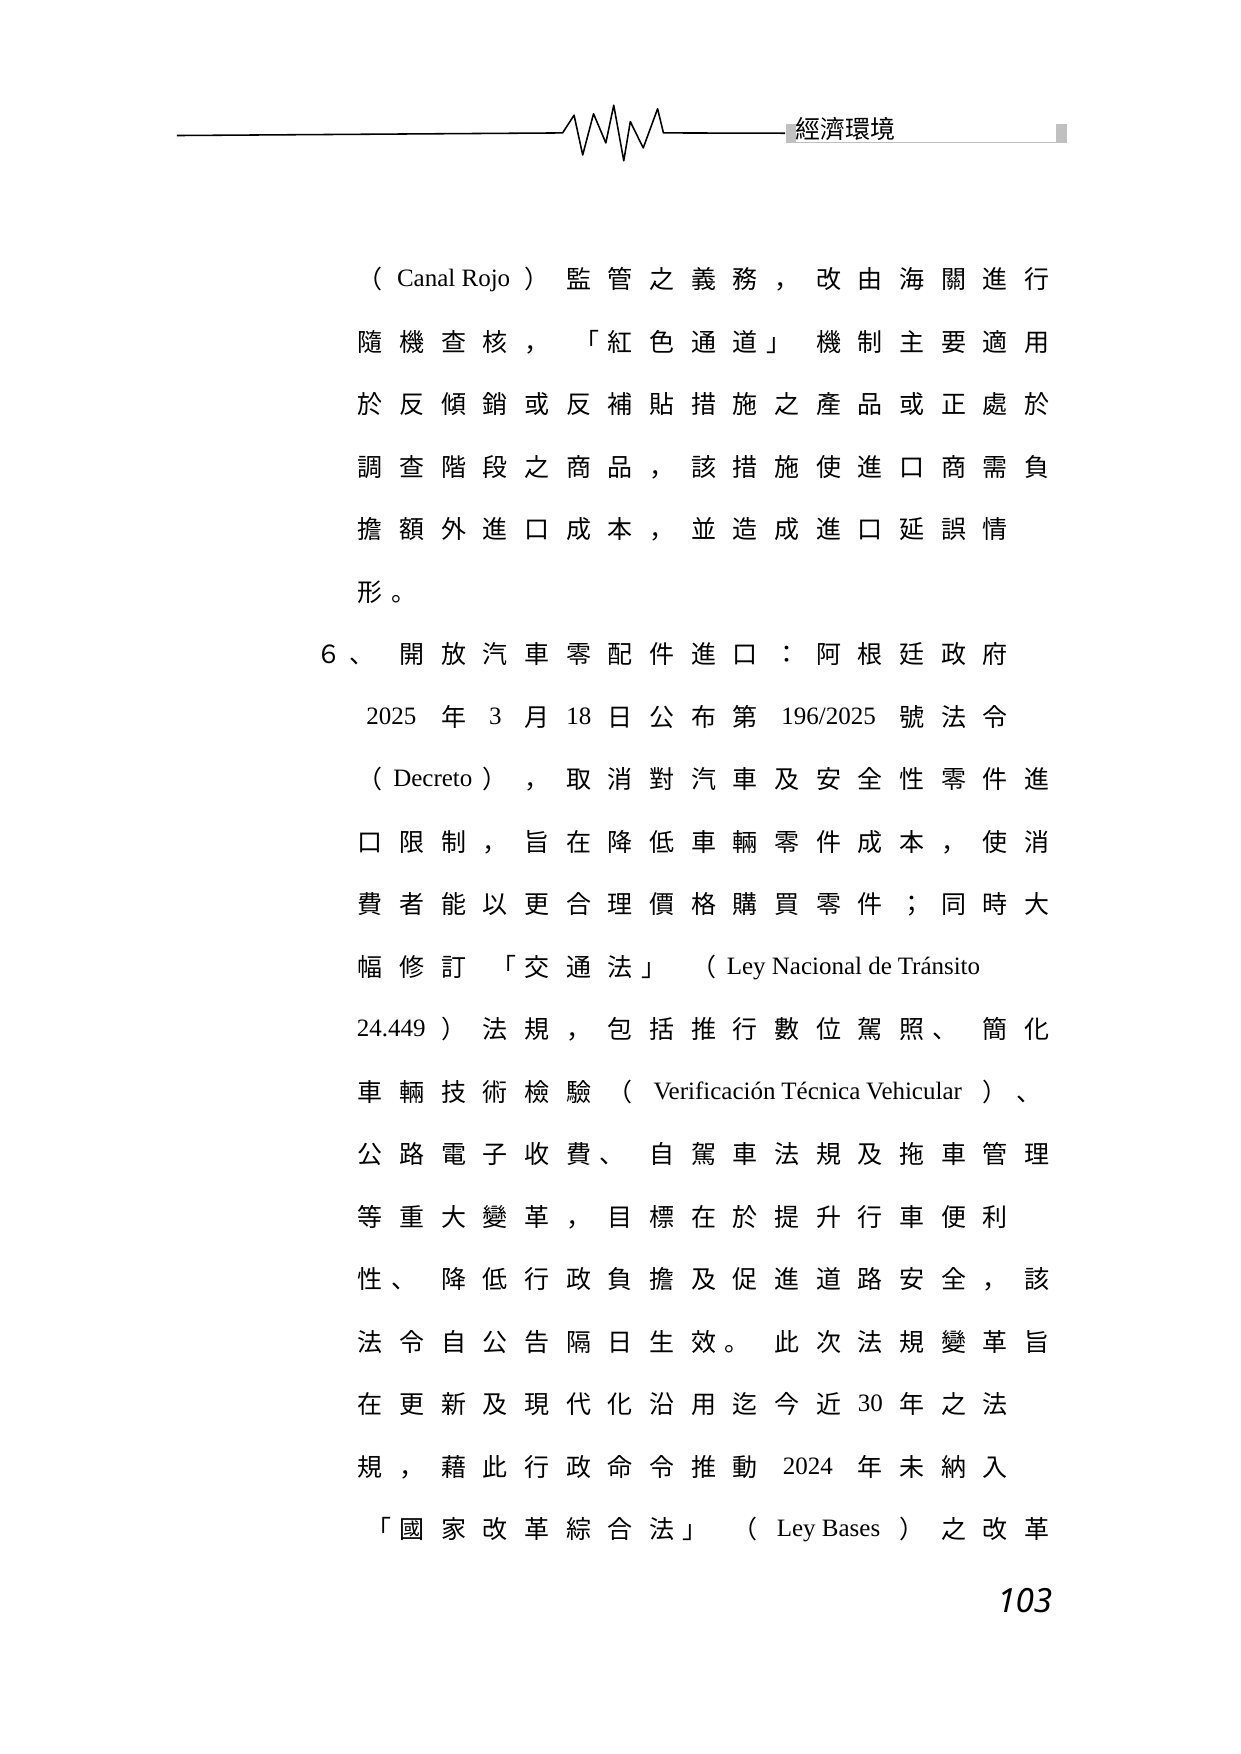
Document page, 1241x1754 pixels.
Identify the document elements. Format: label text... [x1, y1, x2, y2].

text ６、開放汽車零配件進口：阿根廷政府2025年3月18日公布第196/2025號法令（Decreto），取消對汽車及安全性零件進口限制，旨在降低車輛零件成本，使消費者能以更合理價格購買零件；同時大幅修訂「交通法」（Ley Nacional de Tránsito 24.449）法規，包括推行數位駕照、簡化車輛技術檢驗（Verificación Técnica Vehicular）、公路電子收費、自駕車法規及拖車管理等重大變革，目標在於提升行車便利性、降低行政負擔及促進道路安全，該法令自公告隔日生效。此次法規變革旨在更新及現代化沿用迄今近30年之法規，藉此行政命令推動2024年未納入「國家改革綜合法」（Ley Bases）之改革 [281, 611, 1058, 1549]
text （Canal Rojo）監管之義務，改由海關進行隨機查核，「紅色通道」機制主要適用於反傾銷或反補貼措施之產品或正處於調查階段之商品，該措施使進口商需負擔額外進口成本，並造成進口延誤情形。 [330, 236, 1058, 611]
